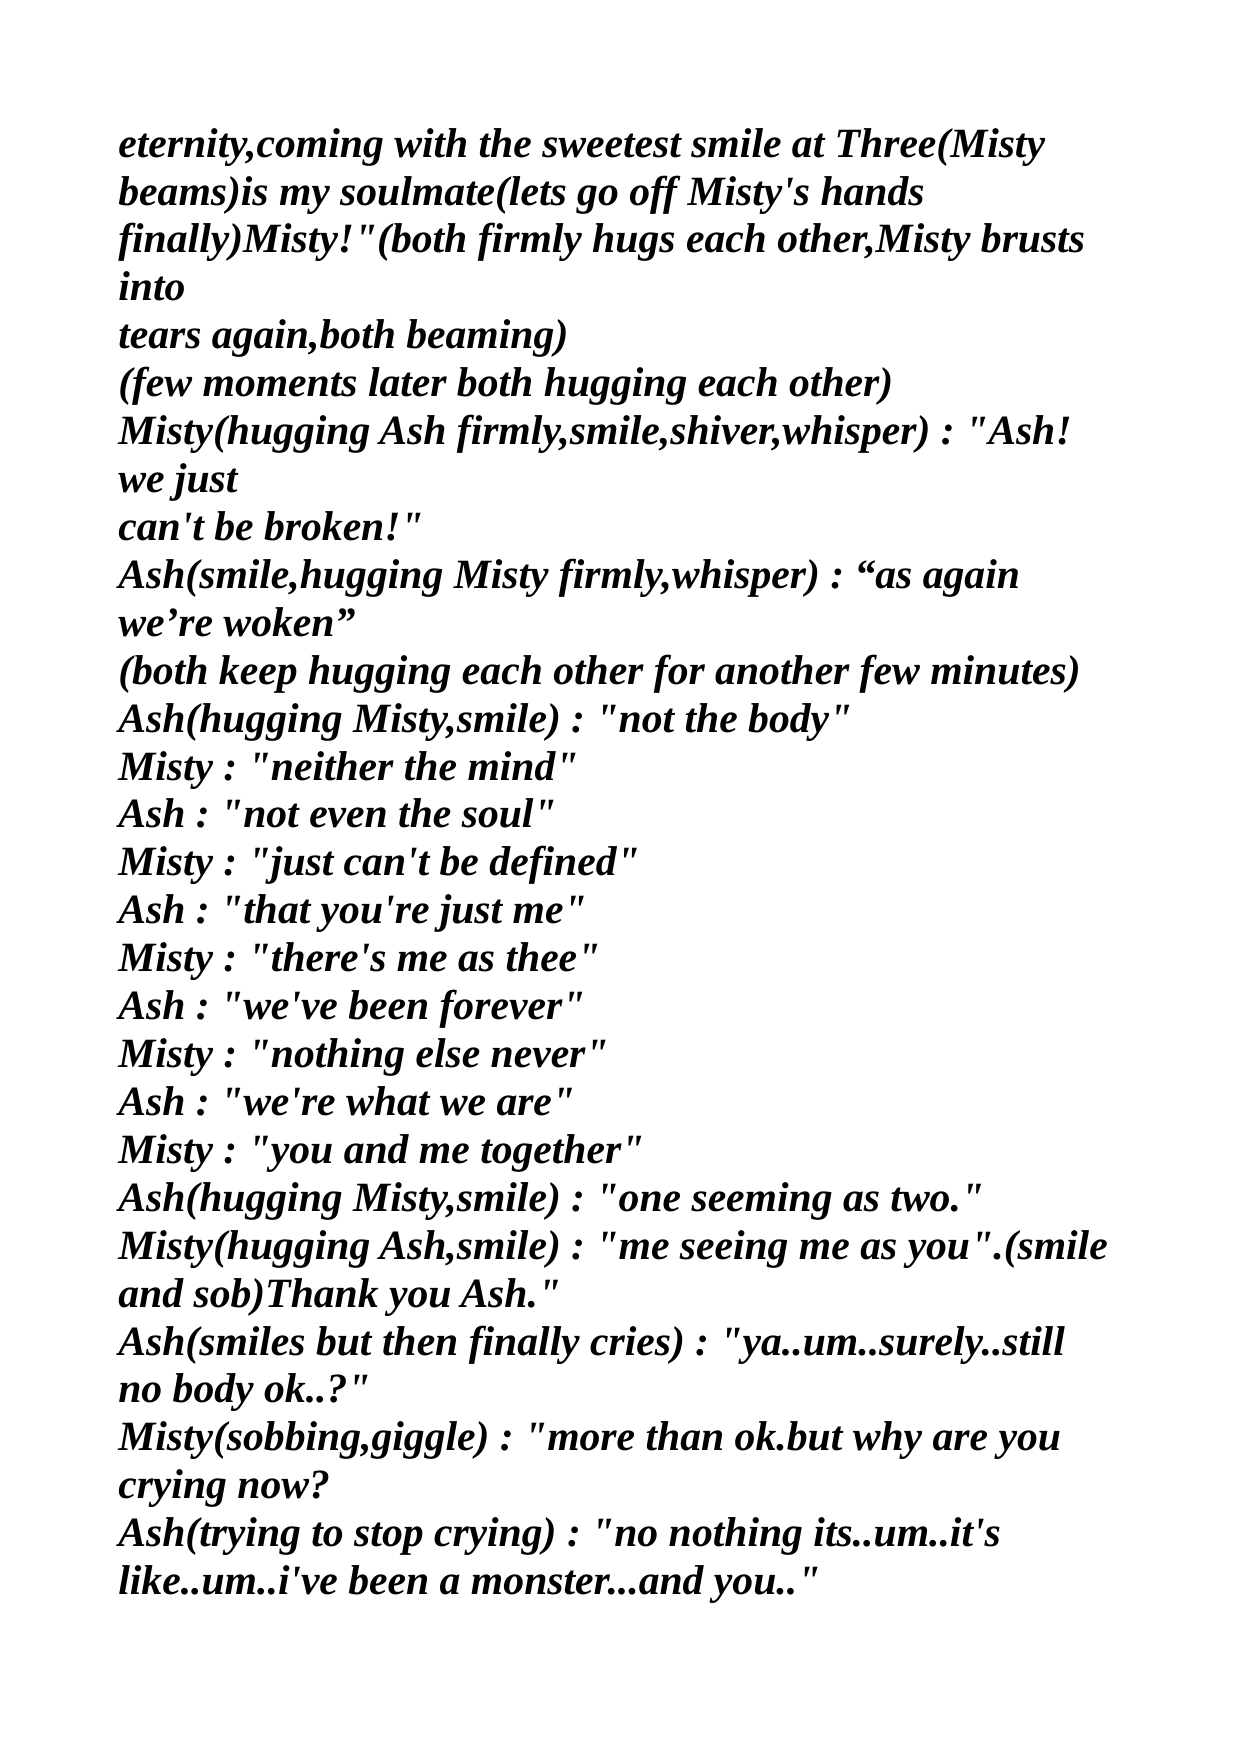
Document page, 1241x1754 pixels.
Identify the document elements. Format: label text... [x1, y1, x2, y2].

text eternity,coming with the sweetest smile at Three(Misty [118, 118, 1122, 166]
text Ash(hugging Misty,smile) : "one seeming as two." [118, 1172, 1122, 1220]
text finally)Misty!"(both firmly hugs each other,Misty brusts into [118, 214, 1122, 310]
text Ash : "that you're just me" [118, 885, 1122, 933]
text Misty : "you and me together" [118, 1124, 1122, 1172]
text tears again,both beaming) [118, 310, 1122, 358]
text can't be broken!" [118, 501, 1122, 549]
text Misty : "there's me as thee" [118, 933, 1122, 981]
text Misty(hugging Ash firmly,smile,shiver,whisper) : "Ash!we just [118, 406, 1122, 501]
text Misty : "nothing else never" [118, 1028, 1122, 1076]
text Misty : "neither the mind" [118, 741, 1122, 789]
text beams)is my soulmate(lets go off Misty's hands [118, 166, 1122, 214]
text and sob)Thank you Ash." [118, 1268, 1122, 1316]
text Misty(sobbing,giggle) : "more than ok.but why are you [118, 1412, 1122, 1460]
text Ash : "not even the soul" [118, 789, 1122, 837]
text like..um..i've been a monster...and you.." [118, 1556, 1122, 1603]
text (few moments later both hugging each other) [118, 358, 1122, 406]
text Ash : "we're what we are" [118, 1076, 1122, 1124]
text Ash : "we've been forever" [118, 981, 1122, 1028]
text (both keep hugging each other for another few minutes) [118, 645, 1122, 693]
text Ash(smiles but then finally cries) : "ya..um..surely..still no body ok..?" [118, 1316, 1122, 1412]
text Misty(hugging Ash,smile) : "me seeing me as you".(smile [118, 1220, 1122, 1268]
text Ash(smile,hugging Misty firmly,whisper) : “as again we’re woken” [118, 549, 1122, 645]
text crying now? [118, 1460, 1122, 1508]
text Ash(trying to stop crying) : "no nothing its..um..it's [118, 1508, 1122, 1556]
text Ash(hugging Misty,smile) : "not the body" [118, 693, 1122, 741]
text Misty : "just can't be defined" [118, 837, 1122, 885]
